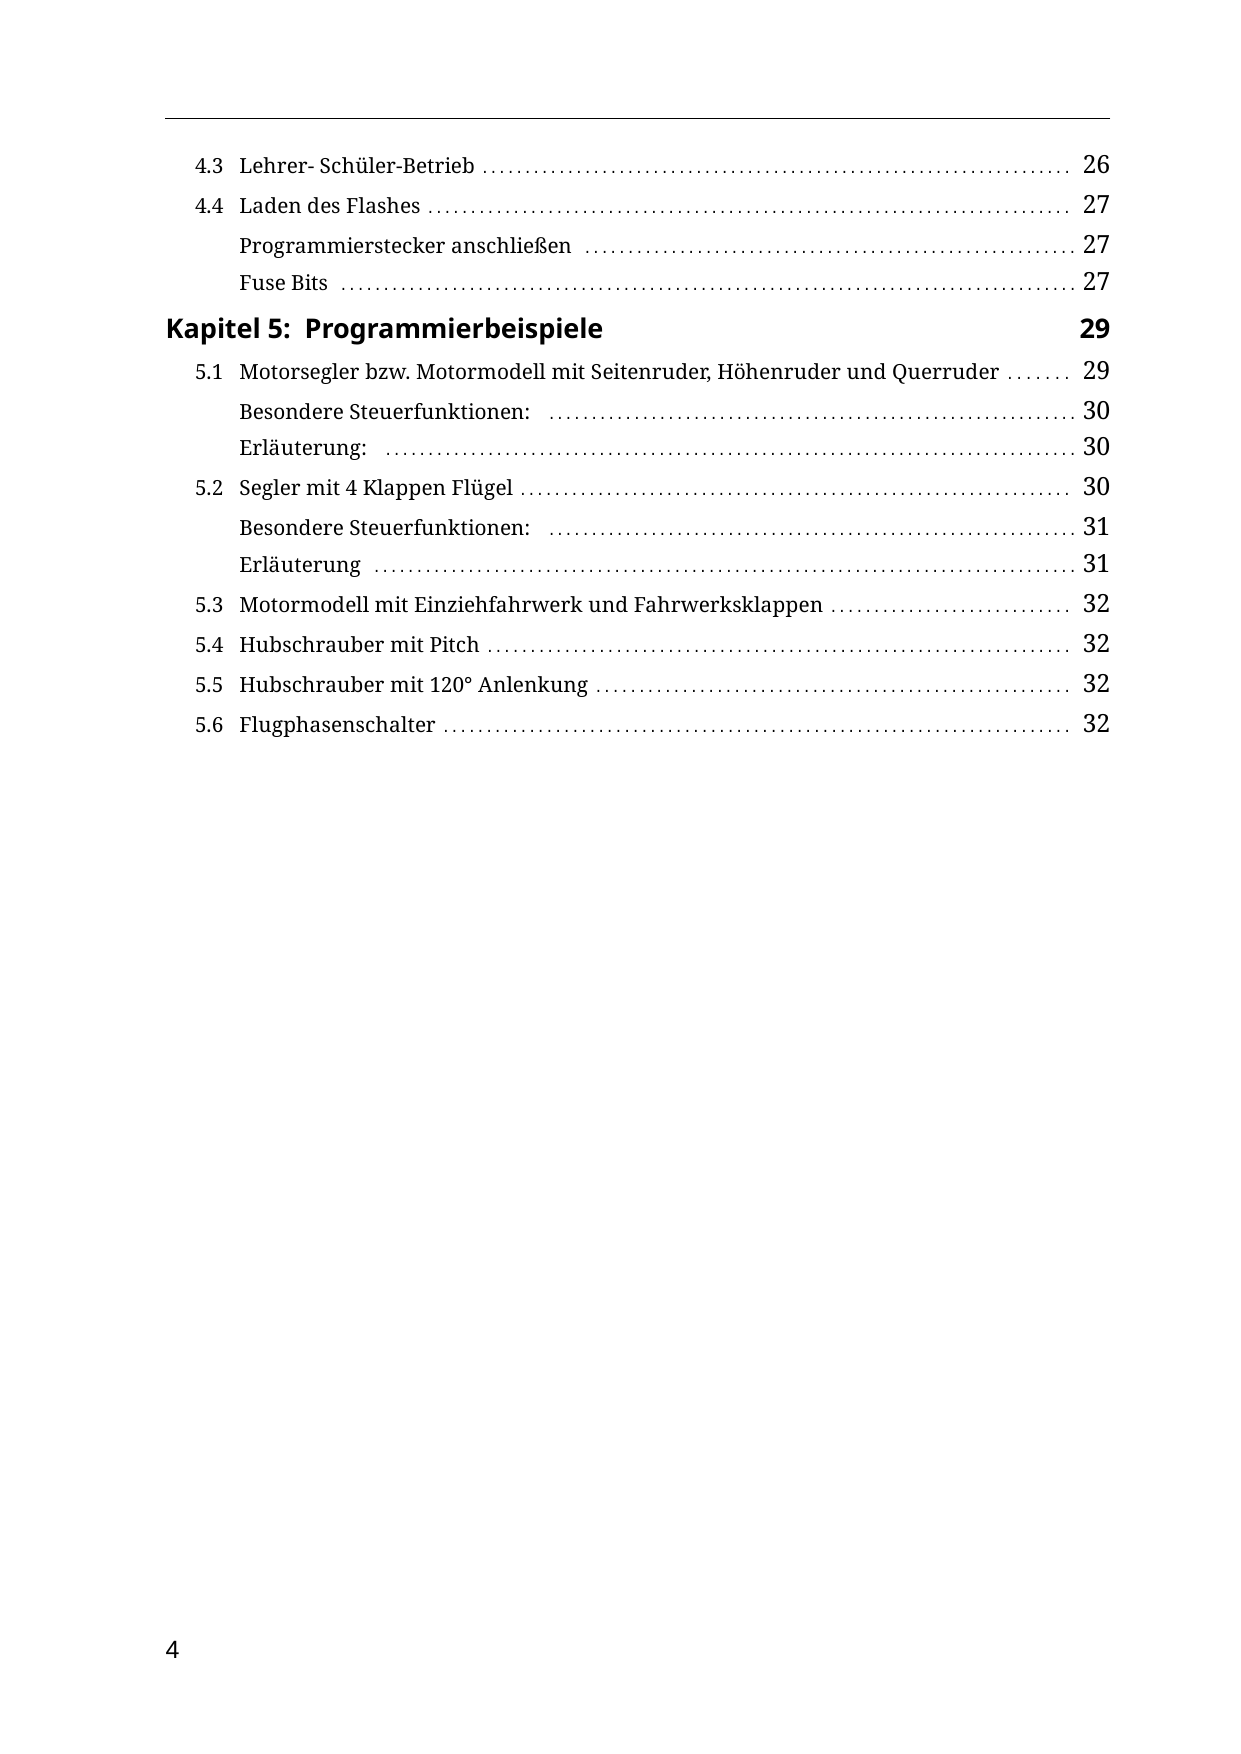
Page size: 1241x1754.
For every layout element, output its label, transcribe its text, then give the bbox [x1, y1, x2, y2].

text Erläuterung 31 [239, 546, 1110, 580]
text Besondere Steuerfunktionen: 30 [239, 393, 1110, 427]
text 5.2 Segler mit 4 Klappen Flügel 30 [195, 469, 1110, 503]
text 5.6 Flugphasenschalter 32 [195, 706, 1110, 739]
text Kapitel 5: Programmierbeispiele 29 [165, 310, 1110, 347]
text 5.4 Hubschrauber mit Pitch 32 [195, 626, 1110, 660]
text 4.3 Lehrer- Schüler-Betrieb 26 [195, 147, 1110, 181]
text 5.5 Hubschrauber mit 120° Anlenkung 32 [195, 666, 1110, 699]
text 5.1 Motorsegler bzw. Motormodell mit Seitenruder, Höhenruder und Querruder 29 [195, 353, 1110, 387]
text Programmierstecker anschließen 27 [239, 227, 1110, 261]
text Erläuterung: 30 [239, 429, 1110, 463]
text 4.4 Laden des Flashes 27 [195, 187, 1110, 221]
text Fuse Bits 27 [239, 264, 1110, 298]
text Besondere Steuerfunktionen: 31 [239, 509, 1110, 543]
text 5.3 Motormodell mit Einziehfahrwerk und Fahrwerksklappen 32 [195, 586, 1110, 620]
